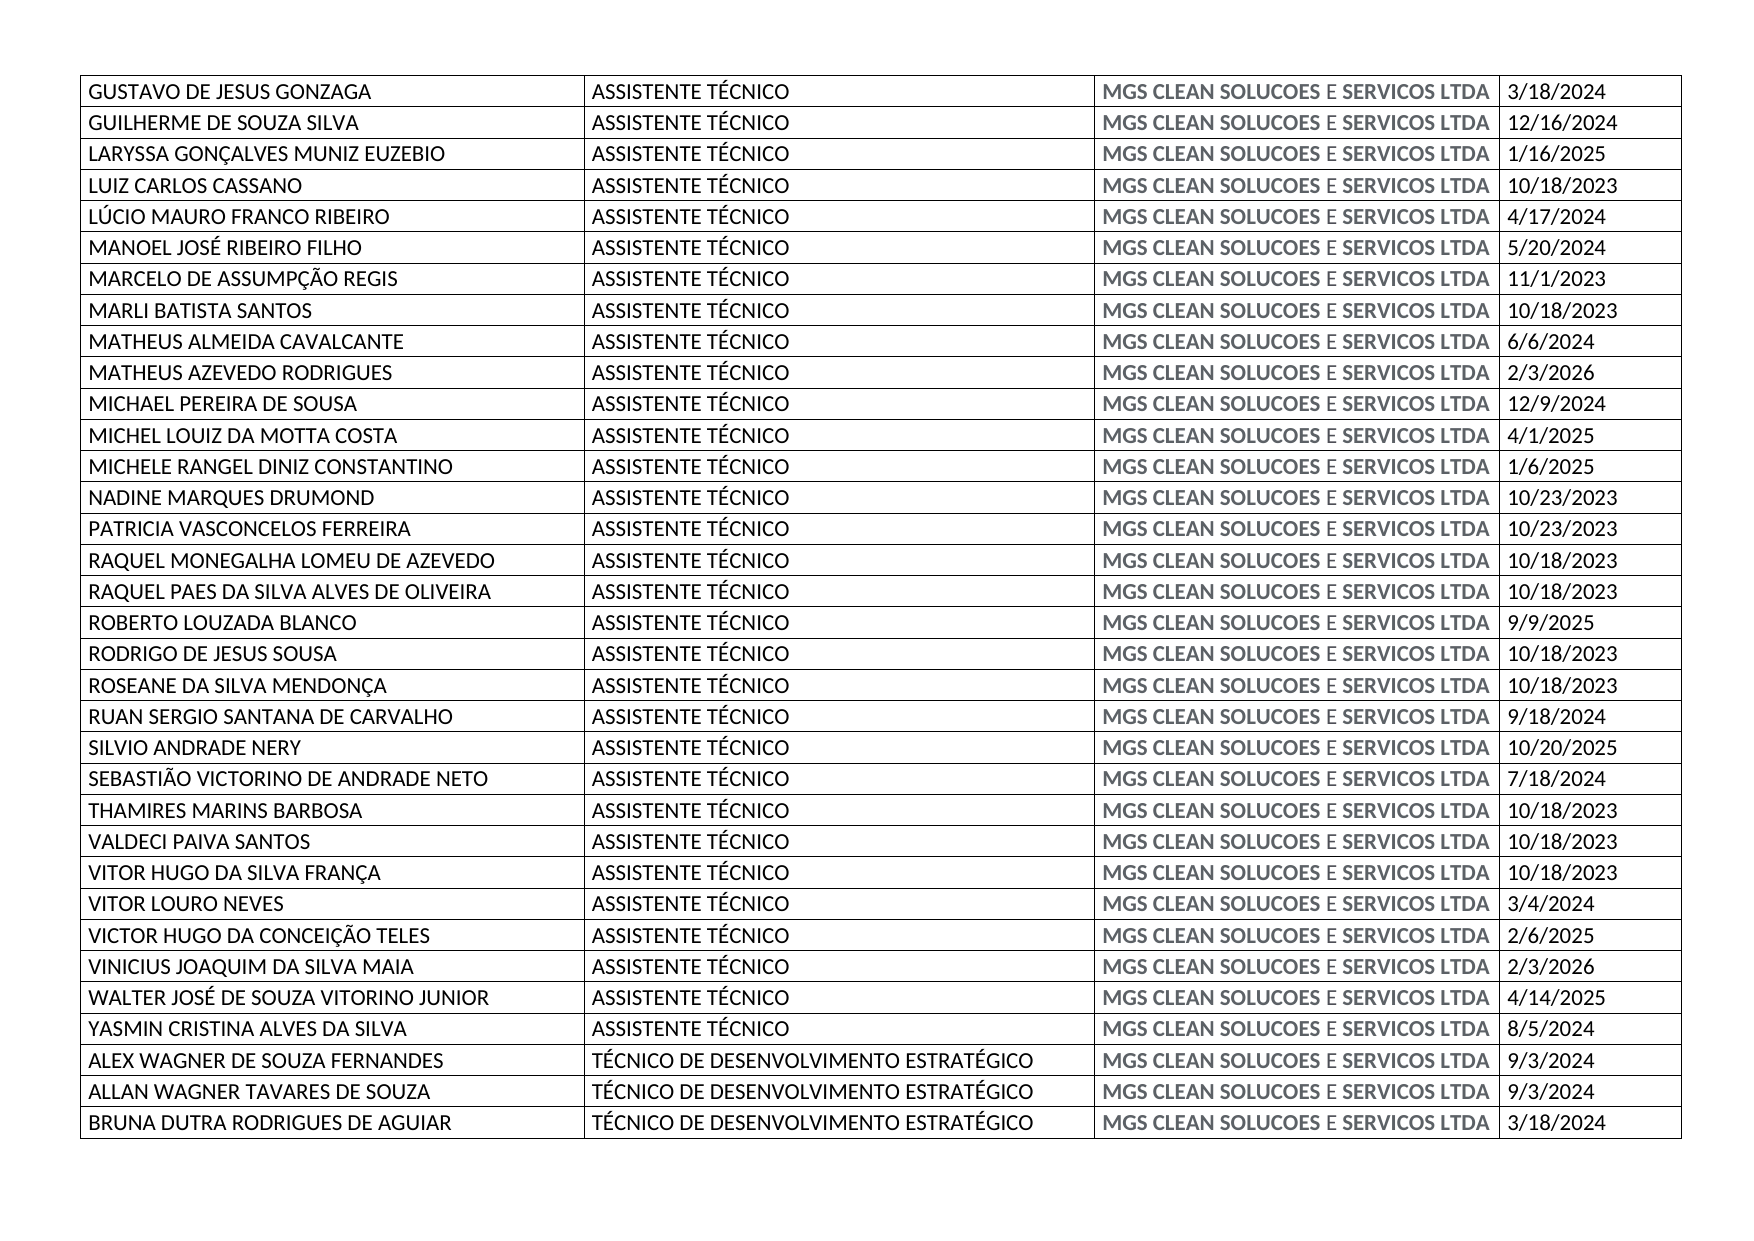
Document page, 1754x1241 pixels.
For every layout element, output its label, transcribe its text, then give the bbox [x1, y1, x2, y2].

table_cell ASSISTENTE TÉCNICO [585, 139, 1094, 169]
table_cell 10/18/2023 [1500, 545, 1681, 575]
table_cell SILVIO ANDRADE NERY [81, 732, 584, 762]
table_cell 10/20/2025 [1500, 732, 1681, 762]
table_cell VITOR HUGO DA SILVA FRANÇA [81, 857, 584, 887]
table_cell ASSISTENTE TÉCNICO [585, 576, 1094, 606]
table_cell ASSISTENTE TÉCNICO [585, 889, 1094, 919]
table_cell ASSISTENTE TÉCNICO [585, 982, 1094, 1012]
table_cell 10/18/2023 [1500, 826, 1681, 856]
table_cell 9/9/2025 [1500, 607, 1681, 637]
table_cell ASSISTENTE TÉCNICO [585, 357, 1094, 387]
table_cell ASSISTENTE TÉCNICO [585, 326, 1094, 356]
table_cell 3/18/2024 [1500, 1107, 1681, 1137]
table_cell 2/6/2025 [1500, 920, 1681, 950]
table_cell ASSISTENTE TÉCNICO [585, 420, 1094, 450]
table_cell MATHEUS ALMEIDA CAVALCANTE [81, 326, 584, 356]
table_cell MGS CLEAN SOLUCOES E SERVICOS LTDA [1095, 732, 1499, 762]
table_cell MGS CLEAN SOLUCOES E SERVICOS LTDA [1095, 389, 1499, 419]
table_cell ASSISTENTE TÉCNICO [585, 826, 1094, 856]
table_cell THAMIRES MARINS BARBOSA [81, 795, 584, 825]
table_cell ASSISTENTE TÉCNICO [585, 295, 1094, 325]
table_cell MGS CLEAN SOLUCOES E SERVICOS LTDA [1095, 607, 1499, 637]
table_cell ASSISTENTE TÉCNICO [585, 514, 1094, 544]
table_cell GUSTAVO DE JESUS GONZAGA [81, 76, 584, 106]
table_cell MGS CLEAN SOLUCOES E SERVICOS LTDA [1095, 107, 1499, 137]
table_cell 12/16/2024 [1500, 107, 1681, 137]
table_cell RUAN SERGIO SANTANA DE CARVALHO [81, 701, 584, 731]
table_cell 6/6/2024 [1500, 326, 1681, 356]
table_cell MGS CLEAN SOLUCOES E SERVICOS LTDA [1095, 295, 1499, 325]
table_cell 4/14/2025 [1500, 982, 1681, 1012]
table_cell MGS CLEAN SOLUCOES E SERVICOS LTDA [1095, 76, 1499, 106]
table_cell MGS CLEAN SOLUCOES E SERVICOS LTDA [1095, 420, 1499, 450]
table_cell MGS CLEAN SOLUCOES E SERVICOS LTDA [1095, 139, 1499, 169]
table_cell MGS CLEAN SOLUCOES E SERVICOS LTDA [1095, 357, 1499, 387]
table_cell SEBASTIÃO VICTORINO DE ANDRADE NETO [81, 764, 584, 794]
table_cell MGS CLEAN SOLUCOES E SERVICOS LTDA [1095, 1076, 1499, 1106]
table_cell MGS CLEAN SOLUCOES E SERVICOS LTDA [1095, 701, 1499, 731]
table_cell VINICIUS JOAQUIM DA SILVA MAIA [81, 951, 584, 981]
table_cell ASSISTENTE TÉCNICO [585, 701, 1094, 731]
table_cell MGS CLEAN SOLUCOES E SERVICOS LTDA [1095, 326, 1499, 356]
table_cell 1/16/2025 [1500, 139, 1681, 169]
table_cell ASSISTENTE TÉCNICO [585, 795, 1094, 825]
table_cell MICHELE RANGEL DINIZ CONSTANTINO [81, 451, 584, 481]
table_cell ASSISTENTE TÉCNICO [585, 201, 1094, 231]
table_cell MANOEL JOSÉ RIBEIRO FILHO [81, 232, 584, 262]
table_cell 4/1/2025 [1500, 420, 1681, 450]
table_cell 11/1/2023 [1500, 264, 1681, 294]
table_cell ALEX WAGNER DE SOUZA FERNANDES [81, 1045, 584, 1075]
table_cell 8/5/2024 [1500, 1014, 1681, 1044]
table_cell RAQUEL PAES DA SILVA ALVES DE OLIVEIRA [81, 576, 584, 606]
table_cell 10/18/2023 [1500, 295, 1681, 325]
table_cell ASSISTENTE TÉCNICO [585, 764, 1094, 794]
table_cell 9/3/2024 [1500, 1076, 1681, 1106]
table_cell ASSISTENTE TÉCNICO [585, 732, 1094, 762]
table_cell MGS CLEAN SOLUCOES E SERVICOS LTDA [1095, 826, 1499, 856]
table_cell ASSISTENTE TÉCNICO [585, 264, 1094, 294]
table_cell 10/23/2023 [1500, 514, 1681, 544]
table_cell PATRICIA VASCONCELOS FERREIRA [81, 514, 584, 544]
table_cell ASSISTENTE TÉCNICO [585, 76, 1094, 106]
table_cell ASSISTENTE TÉCNICO [585, 232, 1094, 262]
table_cell MGS CLEAN SOLUCOES E SERVICOS LTDA [1095, 201, 1499, 231]
table_cell MICHEL LOUIZ DA MOTTA COSTA [81, 420, 584, 450]
table_cell MGS CLEAN SOLUCOES E SERVICOS LTDA [1095, 889, 1499, 919]
table_cell LARYSSA GONÇALVES MUNIZ EUZEBIO [81, 139, 584, 169]
table_cell RAQUEL MONEGALHA LOMEU DE AZEVEDO [81, 545, 584, 575]
table_cell 9/18/2024 [1500, 701, 1681, 731]
table_cell 10/18/2023 [1500, 670, 1681, 700]
table_cell MGS CLEAN SOLUCOES E SERVICOS LTDA [1095, 170, 1499, 200]
table_cell TÉCNICO DE DESENVOLVIMENTO ESTRATÉGICO [585, 1107, 1094, 1137]
table_cell 10/18/2023 [1500, 170, 1681, 200]
table_cell LUIZ CARLOS CASSANO [81, 170, 584, 200]
table_cell 2/3/2026 [1500, 357, 1681, 387]
table_cell ASSISTENTE TÉCNICO [585, 639, 1094, 669]
table_cell MGS CLEAN SOLUCOES E SERVICOS LTDA [1095, 982, 1499, 1012]
table_cell 9/3/2024 [1500, 1045, 1681, 1075]
table_cell TÉCNICO DE DESENVOLVIMENTO ESTRATÉGICO [585, 1076, 1094, 1106]
table_cell MGS CLEAN SOLUCOES E SERVICOS LTDA [1095, 795, 1499, 825]
table_cell MGS CLEAN SOLUCOES E SERVICOS LTDA [1095, 639, 1499, 669]
table_cell LÚCIO MAURO FRANCO RIBEIRO [81, 201, 584, 231]
table_cell 7/18/2024 [1500, 764, 1681, 794]
table_cell MGS CLEAN SOLUCOES E SERVICOS LTDA [1095, 1014, 1499, 1044]
table_cell RODRIGO DE JESUS SOUSA [81, 639, 584, 669]
table_cell MGS CLEAN SOLUCOES E SERVICOS LTDA [1095, 232, 1499, 262]
table_cell MARCELO DE ASSUMPÇÃO REGIS [81, 264, 584, 294]
table_cell 10/18/2023 [1500, 576, 1681, 606]
table_cell MATHEUS AZEVEDO RODRIGUES [81, 357, 584, 387]
table_cell TÉCNICO DE DESENVOLVIMENTO ESTRATÉGICO [585, 1045, 1094, 1075]
table_cell MGS CLEAN SOLUCOES E SERVICOS LTDA [1095, 951, 1499, 981]
table_cell MGS CLEAN SOLUCOES E SERVICOS LTDA [1095, 920, 1499, 950]
table_cell MGS CLEAN SOLUCOES E SERVICOS LTDA [1095, 857, 1499, 887]
table_cell 10/18/2023 [1500, 857, 1681, 887]
table_cell 3/4/2024 [1500, 889, 1681, 919]
table_cell ASSISTENTE TÉCNICO [585, 545, 1094, 575]
table_cell VALDECI PAIVA SANTOS [81, 826, 584, 856]
table_cell VITOR LOURO NEVES [81, 889, 584, 919]
table_cell ASSISTENTE TÉCNICO [585, 1014, 1094, 1044]
table_cell GUILHERME DE SOUZA SILVA [81, 107, 584, 137]
table_cell ALLAN WAGNER TAVARES DE SOUZA [81, 1076, 584, 1106]
table_cell 1/6/2025 [1500, 451, 1681, 481]
table_cell 5/20/2024 [1500, 232, 1681, 262]
table_cell BRUNA DUTRA RODRIGUES DE AGUIAR [81, 1107, 584, 1137]
table_cell ROBERTO LOUZADA BLANCO [81, 607, 584, 637]
table_cell ASSISTENTE TÉCNICO [585, 951, 1094, 981]
table_cell ASSISTENTE TÉCNICO [585, 920, 1094, 950]
table_cell 10/18/2023 [1500, 795, 1681, 825]
table_cell ASSISTENTE TÉCNICO [585, 857, 1094, 887]
table_cell MGS CLEAN SOLUCOES E SERVICOS LTDA [1095, 576, 1499, 606]
table_cell MICHAEL PEREIRA DE SOUSA [81, 389, 584, 419]
table_cell VICTOR HUGO DA CONCEIÇÃO TELES [81, 920, 584, 950]
table_cell 10/23/2023 [1500, 482, 1681, 512]
table_cell ASSISTENTE TÉCNICO [585, 670, 1094, 700]
table_cell MGS CLEAN SOLUCOES E SERVICOS LTDA [1095, 482, 1499, 512]
table_cell ASSISTENTE TÉCNICO [585, 607, 1094, 637]
table_cell MGS CLEAN SOLUCOES E SERVICOS LTDA [1095, 1045, 1499, 1075]
table_cell MARLI BATISTA SANTOS [81, 295, 584, 325]
table_cell MGS CLEAN SOLUCOES E SERVICOS LTDA [1095, 514, 1499, 544]
table_cell ASSISTENTE TÉCNICO [585, 170, 1094, 200]
table_cell YASMIN CRISTINA ALVES DA SILVA [81, 1014, 584, 1044]
table_cell ASSISTENTE TÉCNICO [585, 389, 1094, 419]
table_cell ASSISTENTE TÉCNICO [585, 482, 1094, 512]
table_cell 12/9/2024 [1500, 389, 1681, 419]
table_cell 2/3/2026 [1500, 951, 1681, 981]
table_cell ROSEANE DA SILVA MENDONÇA [81, 670, 584, 700]
table_cell 10/18/2023 [1500, 639, 1681, 669]
table_cell MGS CLEAN SOLUCOES E SERVICOS LTDA [1095, 545, 1499, 575]
table_cell ASSISTENTE TÉCNICO [585, 451, 1094, 481]
table_cell MGS CLEAN SOLUCOES E SERVICOS LTDA [1095, 670, 1499, 700]
table_cell MGS CLEAN SOLUCOES E SERVICOS LTDA [1095, 764, 1499, 794]
table_cell MGS CLEAN SOLUCOES E SERVICOS LTDA [1095, 1107, 1499, 1137]
table_cell NADINE MARQUES DRUMOND [81, 482, 584, 512]
table_cell WALTER JOSÉ DE SOUZA VITORINO JUNIOR [81, 982, 584, 1012]
table_cell ASSISTENTE TÉCNICO [585, 107, 1094, 137]
table_cell 3/18/2024 [1500, 76, 1681, 106]
table_cell 4/17/2024 [1500, 201, 1681, 231]
table_cell MGS CLEAN SOLUCOES E SERVICOS LTDA [1095, 451, 1499, 481]
table_cell MGS CLEAN SOLUCOES E SERVICOS LTDA [1095, 264, 1499, 294]
